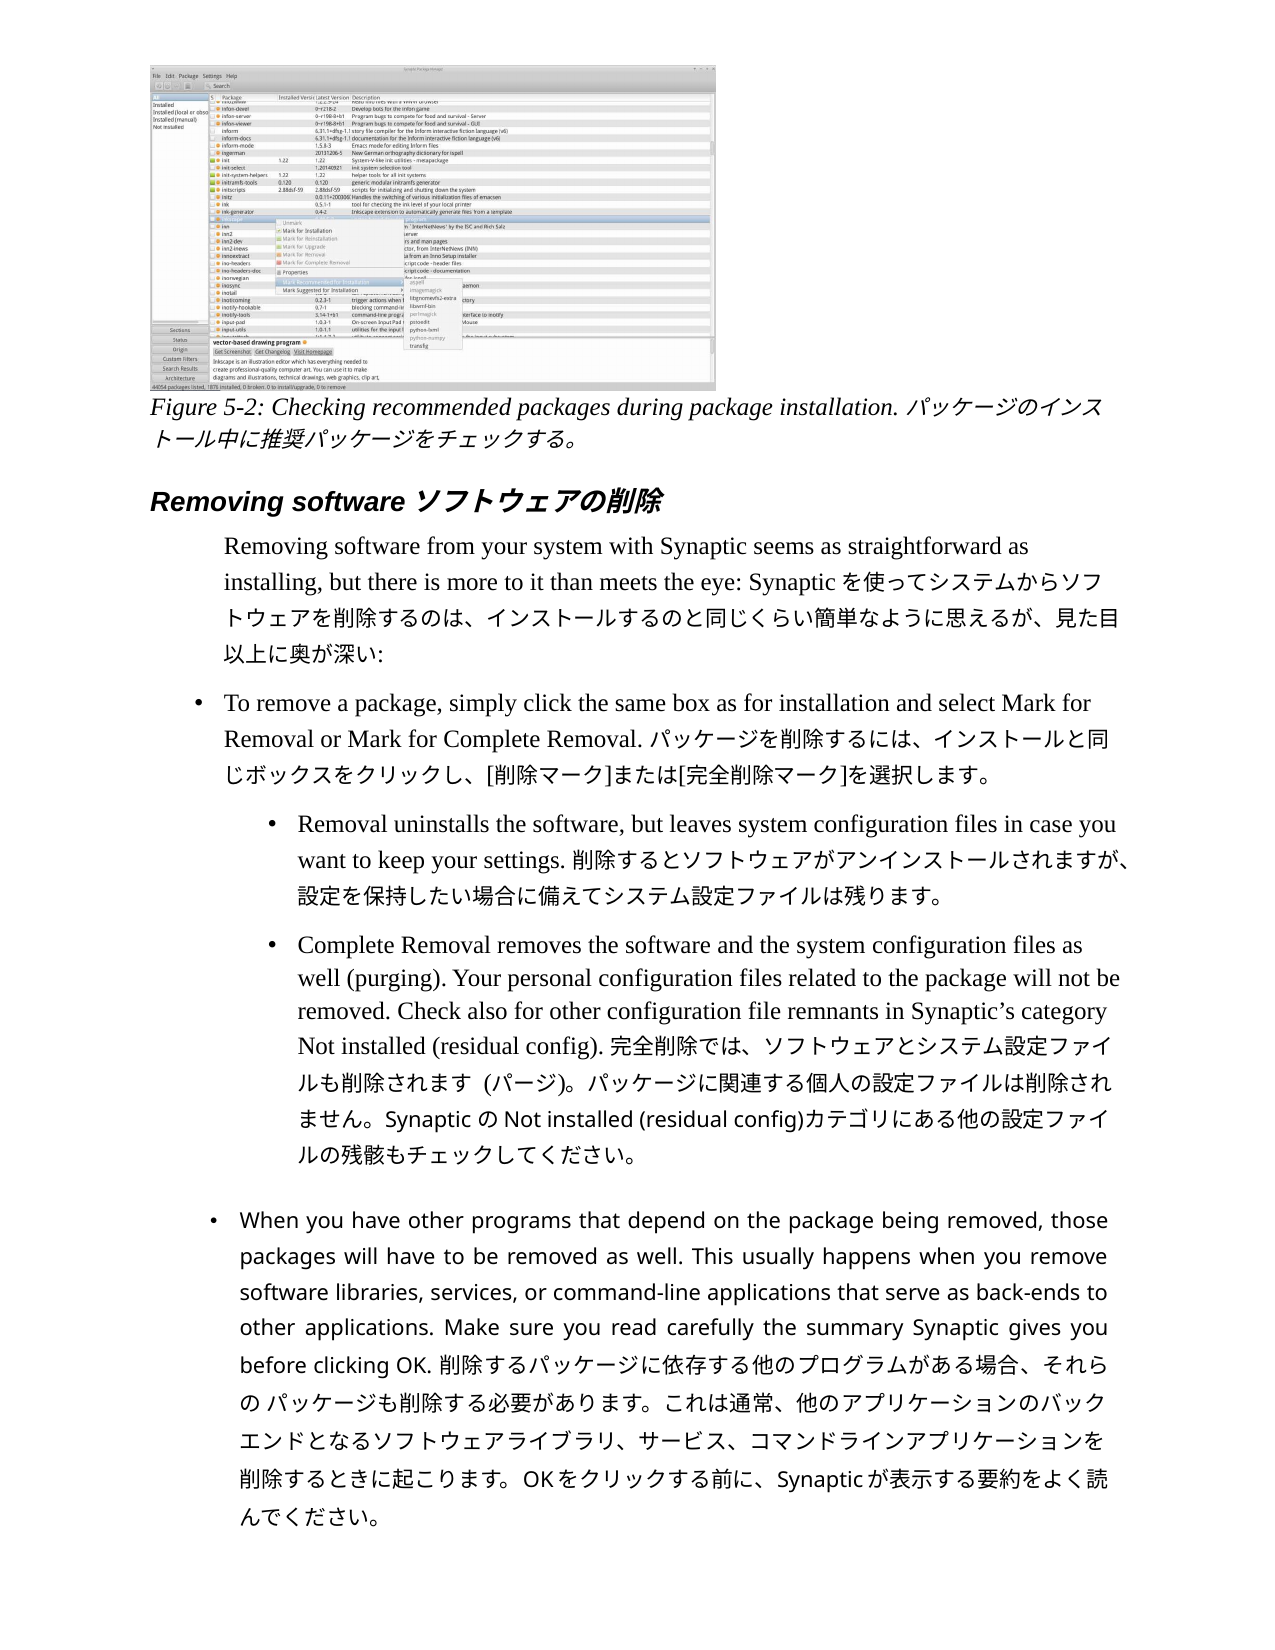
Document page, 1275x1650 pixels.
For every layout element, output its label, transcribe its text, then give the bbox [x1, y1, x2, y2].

text Figure 5-2: Checking recommended packages during package installation. パッケージのインストール中に推奨パッケージをチェックする。 [150, 391, 1125, 454]
list When you have other programs that depend on the package being removed, those packages will have to be removed as well. This usually happens when you remove software libraries, services, or command-line applications that serve as back-ends to other applications. Make sure you read carefully the summary Synaptic gives you before clicking OK. 削除するパッケージに依存する他のプログラムがある場合、それらの パッケージも削除する必要があります。これは通常、他のアプリケーションのバックエンドとなるソフトウェアライブラリ、サービス、コマンドラインアプリケーションを削除するときに起こります。OKをクリックする前に、Synapticが表示する要約をよく読んでください。 [210, 1205, 1109, 1532]
subtitle Removing softwareソフトウェアの削除 [150, 479, 1125, 519]
list Complete Removal removes the software and the system configuration files as well (purging). Your personal configuration files related to the package will not be removed. Check also for other configuration file remnants in Synaptic’s category Not installed (residual config). 完全削除では、ソフトウェアとシステム設定ファイルも削除されます (パージ)。パッケージに関連する個人の設定ファイルは削除されません。Synaptic のNot installed (residual config)カテゴリにある他の設定ファイルの残骸もチェックしてください。 [268, 930, 1125, 1170]
list To remove a package, simply click the same box as for installation and select Mark for Removal or Mark for Complete Removal. パッケージを削除するには、インストールと同じボックスをクリックし、[削除マーク]または[完全削除マーク]を選択します。 [194, 688, 1125, 790]
list Removing software from your system with Synaptic seems as straightforward as installing, but there is more to it than meets the eye: Synapticを使ってシステムからソフトウェアを削除するのは、インストールするのと同じくらい簡単なように思えるが、見た目以上に奥が深い: [194, 531, 1125, 669]
list Removal uninstalls the software, but leaves system configuration files in case you want to keep your settings. 削除するとソフトウェアがアンインストールされますが、設定を保持したい場合に備えてシステム設定ファイルは残ります。 [268, 809, 1125, 911]
picture [150, 65, 716, 391]
